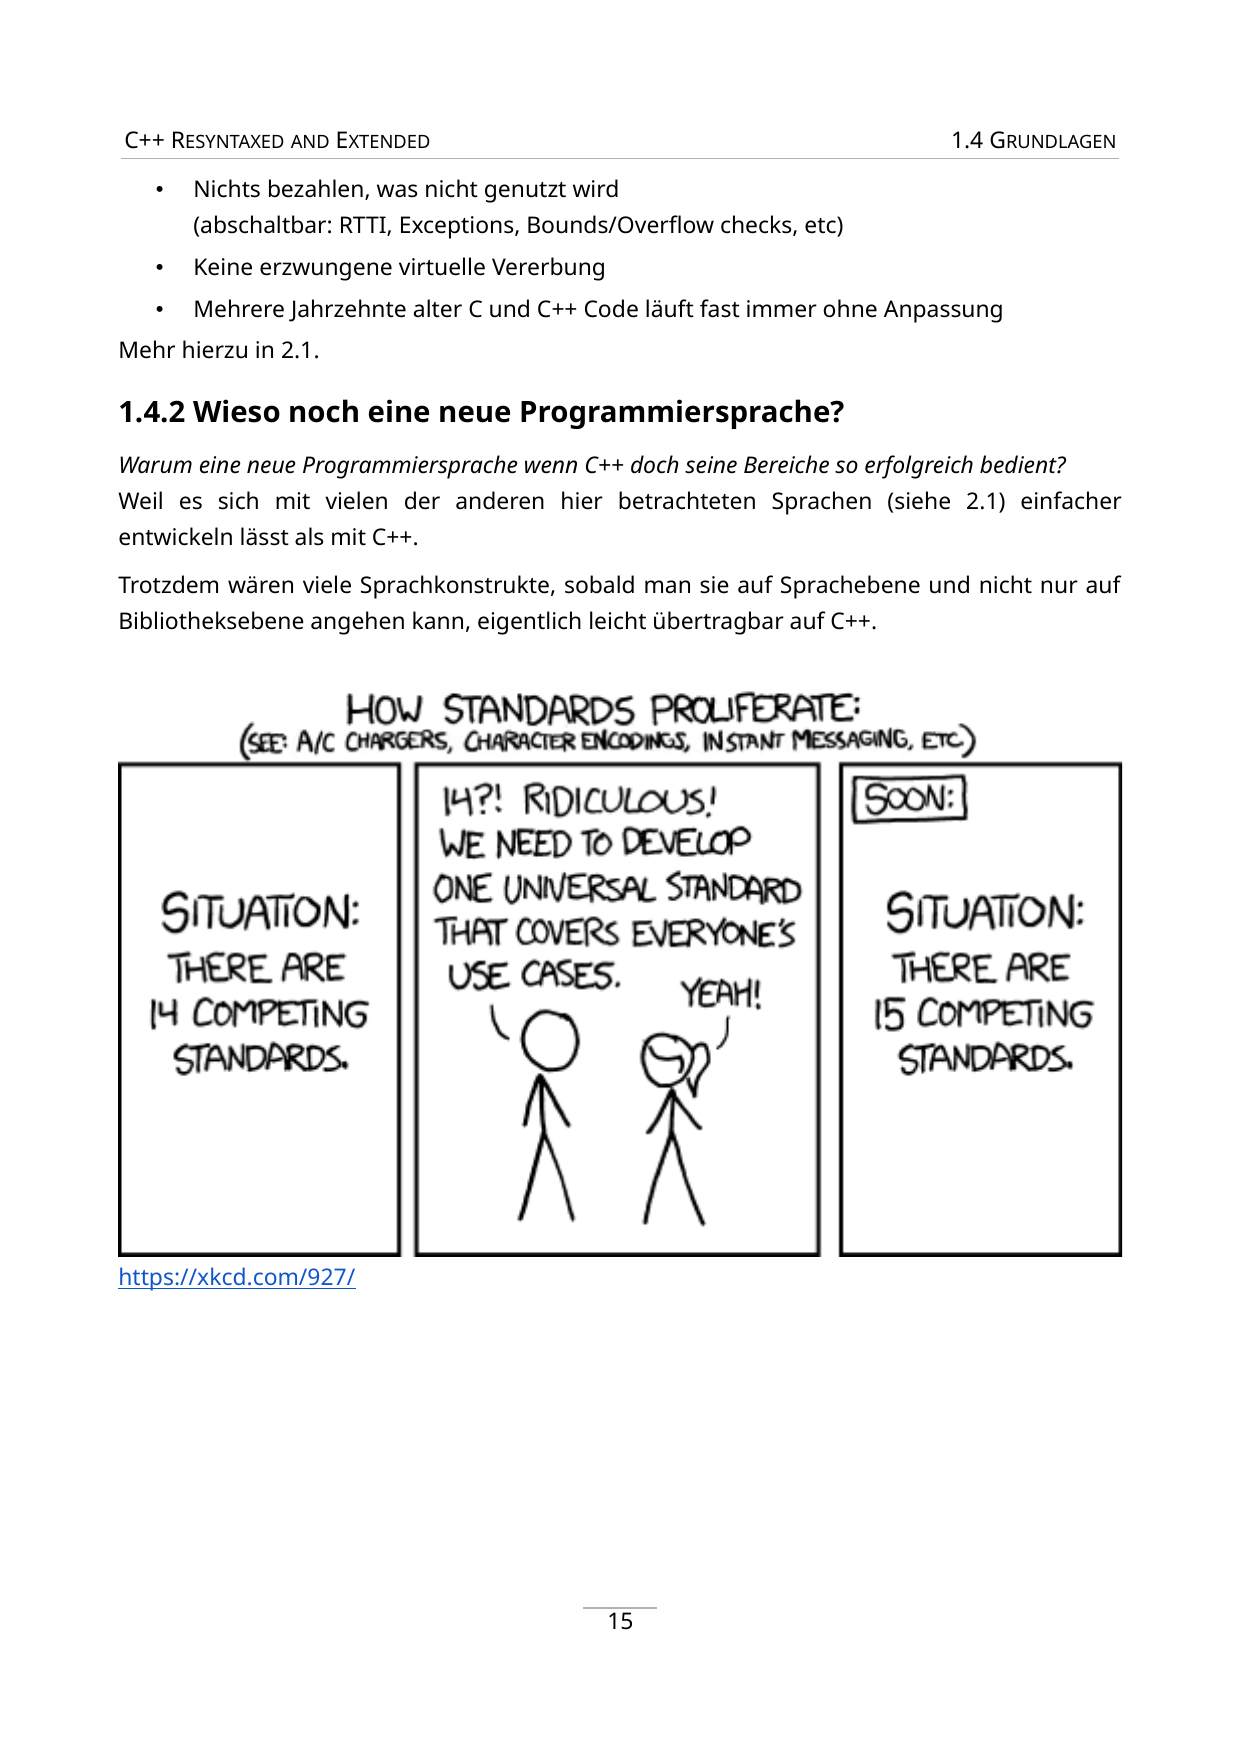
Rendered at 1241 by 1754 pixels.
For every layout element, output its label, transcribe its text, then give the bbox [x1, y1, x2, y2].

text Warum eine neue Programmiersprache wenn C++ doch seine Bereiche so erfolgreich bedient? Weil es sich mit vielen der anderen hier betrachteten Sprachen (siehe 2.1) einfacher entwickeln lässt als mit C++. [118, 449, 1122, 552]
picture [118, 688, 1123, 1257]
list Mehr hierzu in 2.1. [118, 334, 1122, 366]
list Keine erzwungene virtuelle Vererbung [156, 251, 1122, 282]
text Trotzdem wären viele Sprachkonstrukte, sobald man sie auf Sprachebene und nicht nur auf Bibliotheksebene angehen kann, eigentlich leicht übertragbar auf C++. [118, 569, 1122, 636]
list Nichts bezahlen, was nicht genutzt wird (abschaltbar: RTTI, Exceptions, Bounds/Overflow checks, etc) [156, 173, 1122, 240]
subtitle Wieso noch eine neue Programmiersprache? [118, 391, 1122, 431]
list Mehrere Jahrzehnte alter C und C++ Code läuft fast immer ohne Anpassung [156, 293, 1122, 324]
text https://xkcd.com/927/ [118, 1261, 1122, 1293]
